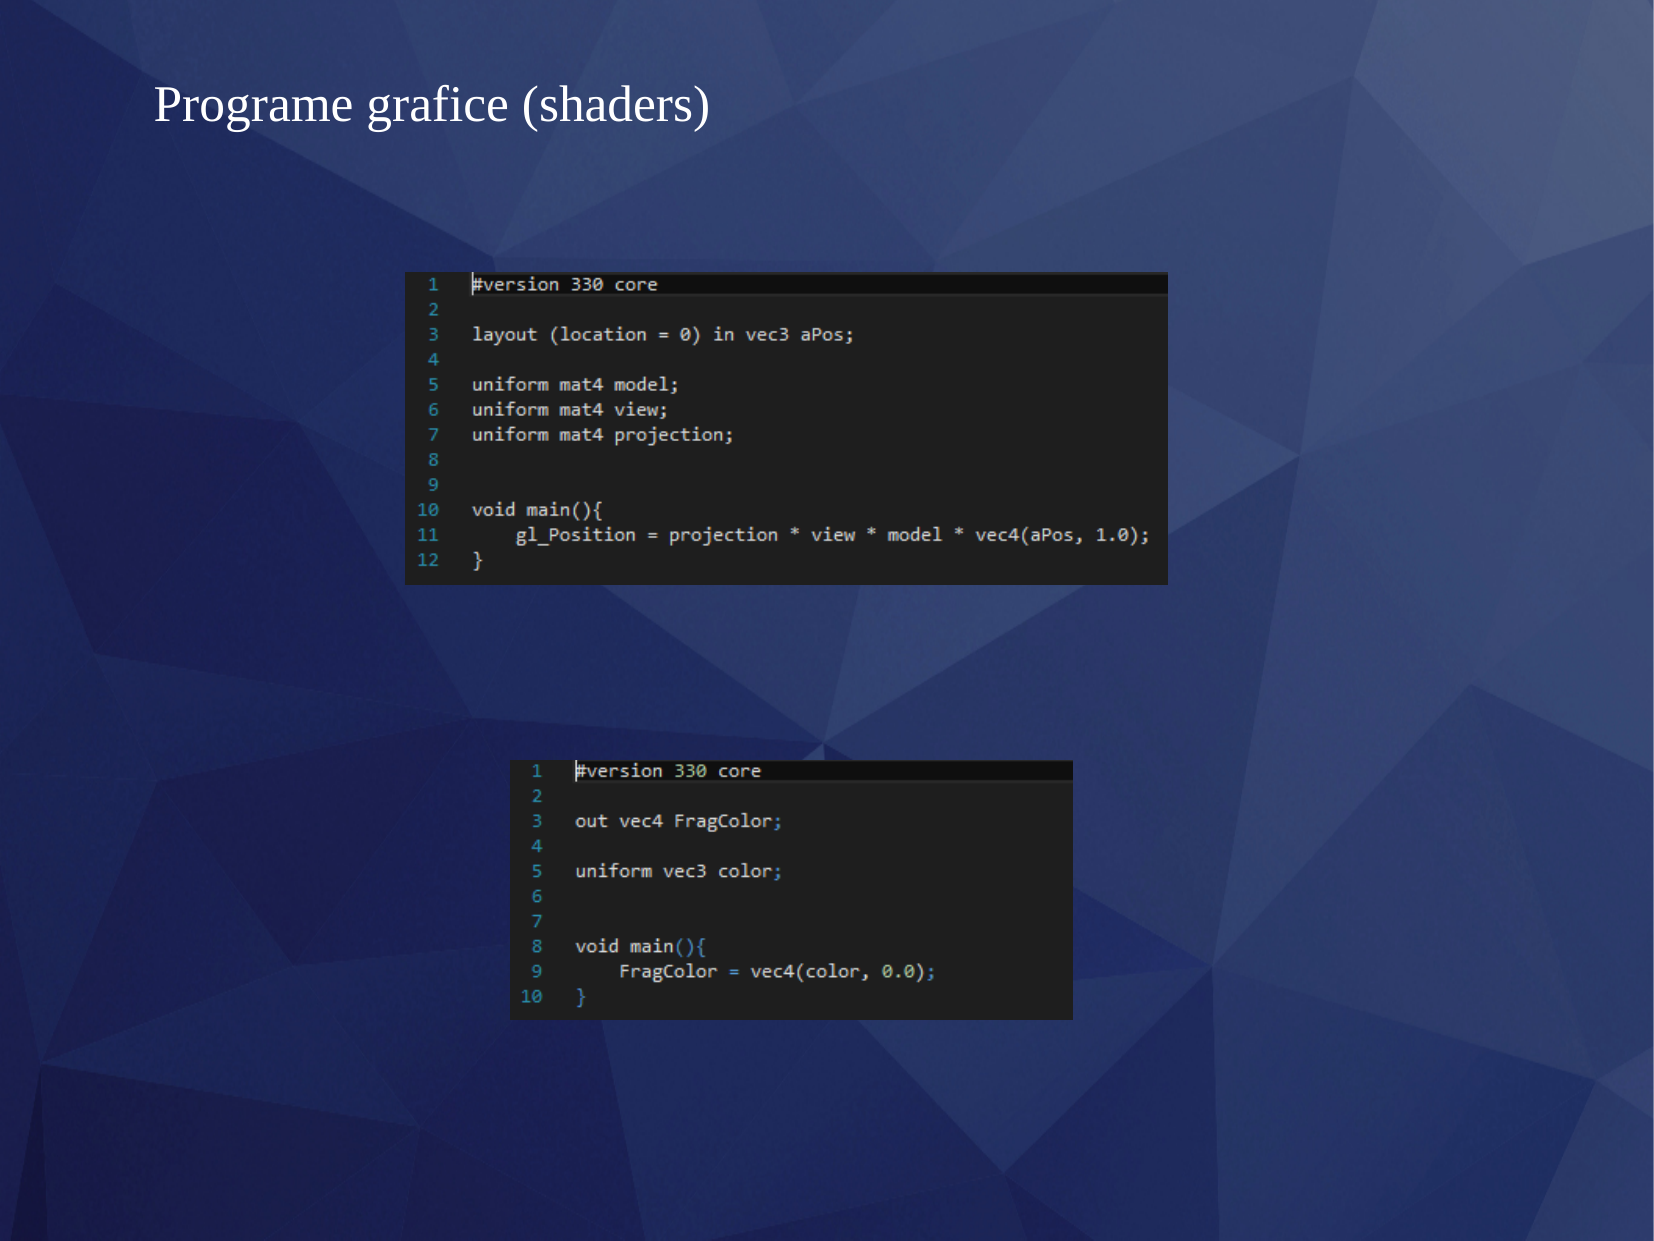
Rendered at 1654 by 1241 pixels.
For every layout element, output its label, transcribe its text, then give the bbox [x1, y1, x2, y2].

list Programe grafice (shaders) [82, 75, 1571, 256]
picture [0, 0, 1654, 1241]
